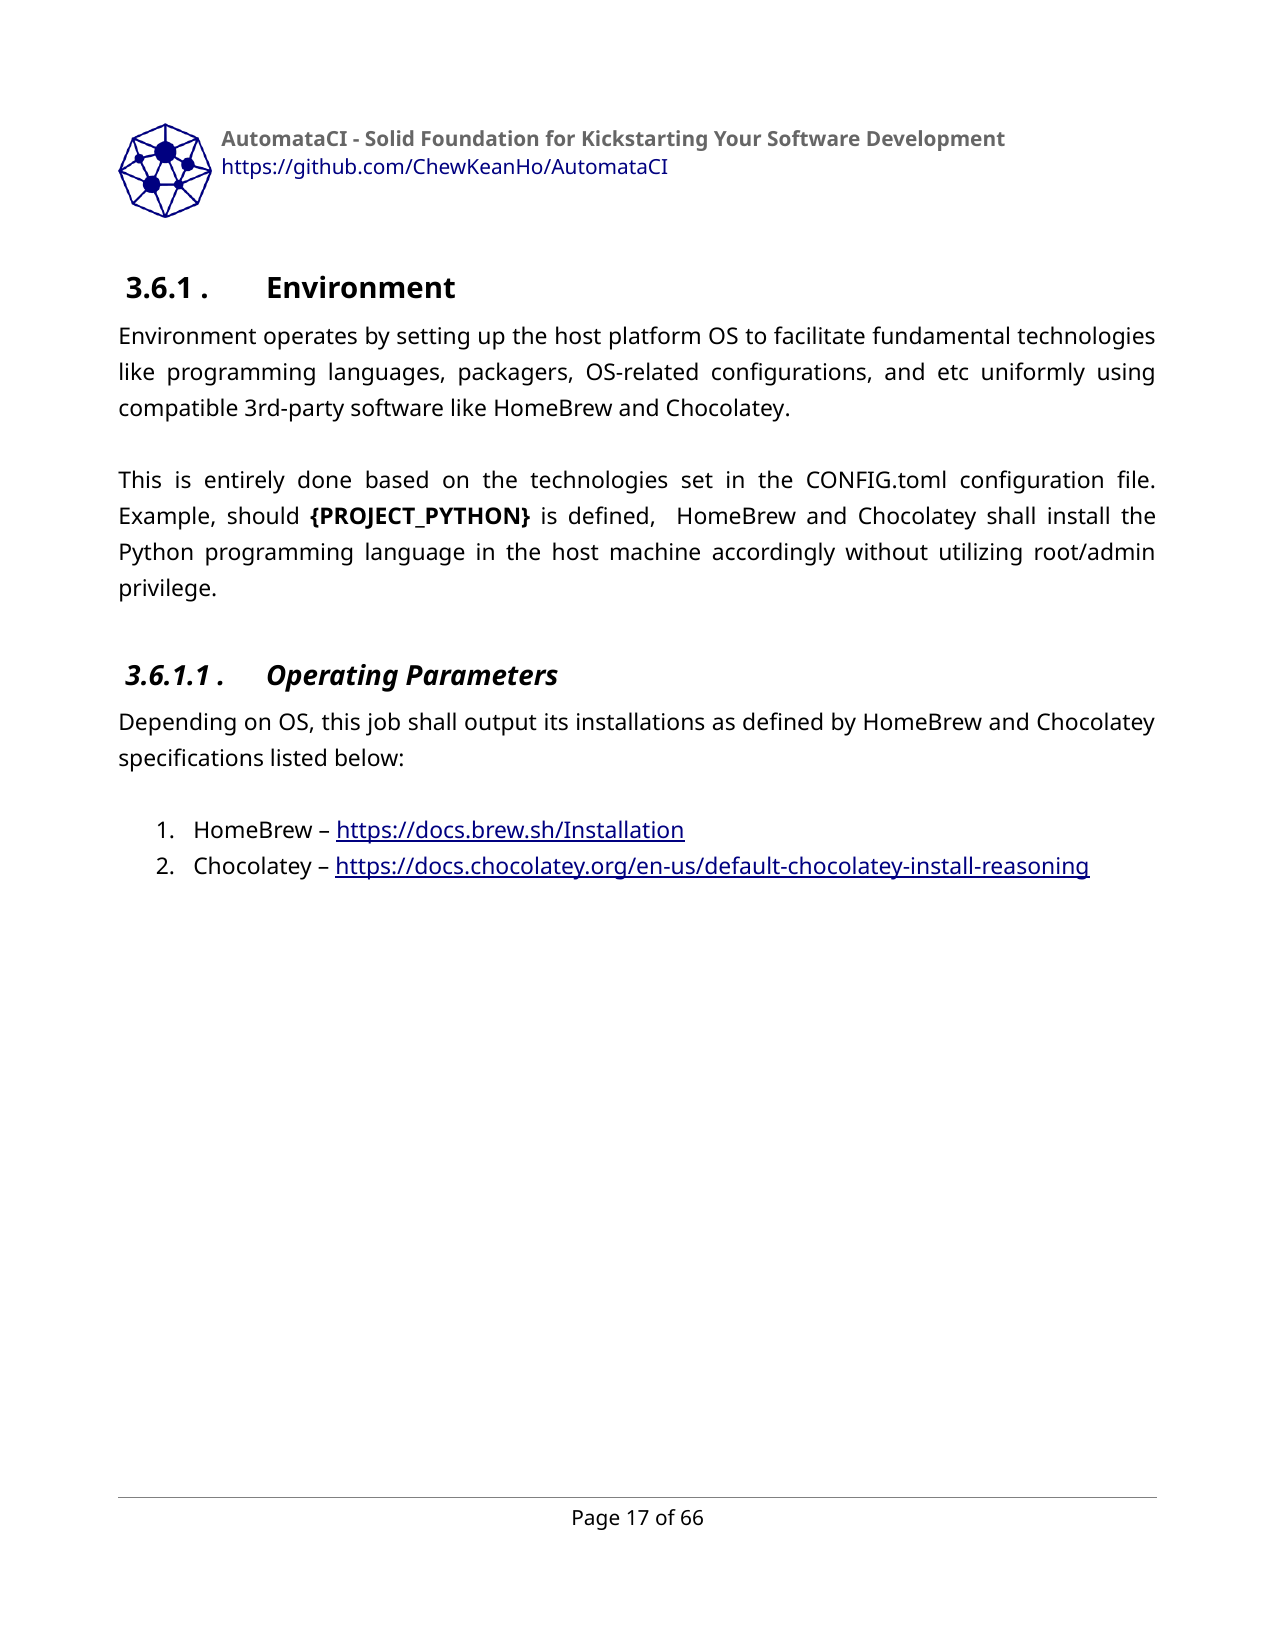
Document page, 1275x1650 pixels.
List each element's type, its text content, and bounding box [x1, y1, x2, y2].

subtitle Environment [118, 267, 1157, 307]
text Depending on OS, this job shall output its installations as defined by HomeBrew and Chocolatey specifications listed below: [118, 706, 1157, 773]
subtitle Operating Parameters [118, 656, 1157, 693]
text This is entirely done based on the technologies set in the CONFIG.toml configuration file. Example, should {PROJECT_PYTHON} is defined, HomeBrew and Chocolatey shall install the Python programming language in the host machine accordingly without utilizing root/admin privilege. [118, 464, 1157, 603]
list HomeBrew – https://docs.brew.sh/Installation [156, 814, 1157, 845]
picture [118, 123, 212, 218]
list Chocolatey – https://docs.chocolatey.org/en-us/default-chocolatey-install-reasoning [156, 850, 1157, 881]
text Environment operates by setting up the host platform OS to facilitate fundamental technologies like programming languages, packagers, OS-related configurations, and etc uniformly using compatible 3rd-party software like HomeBrew and Chocolatey. [118, 320, 1157, 423]
